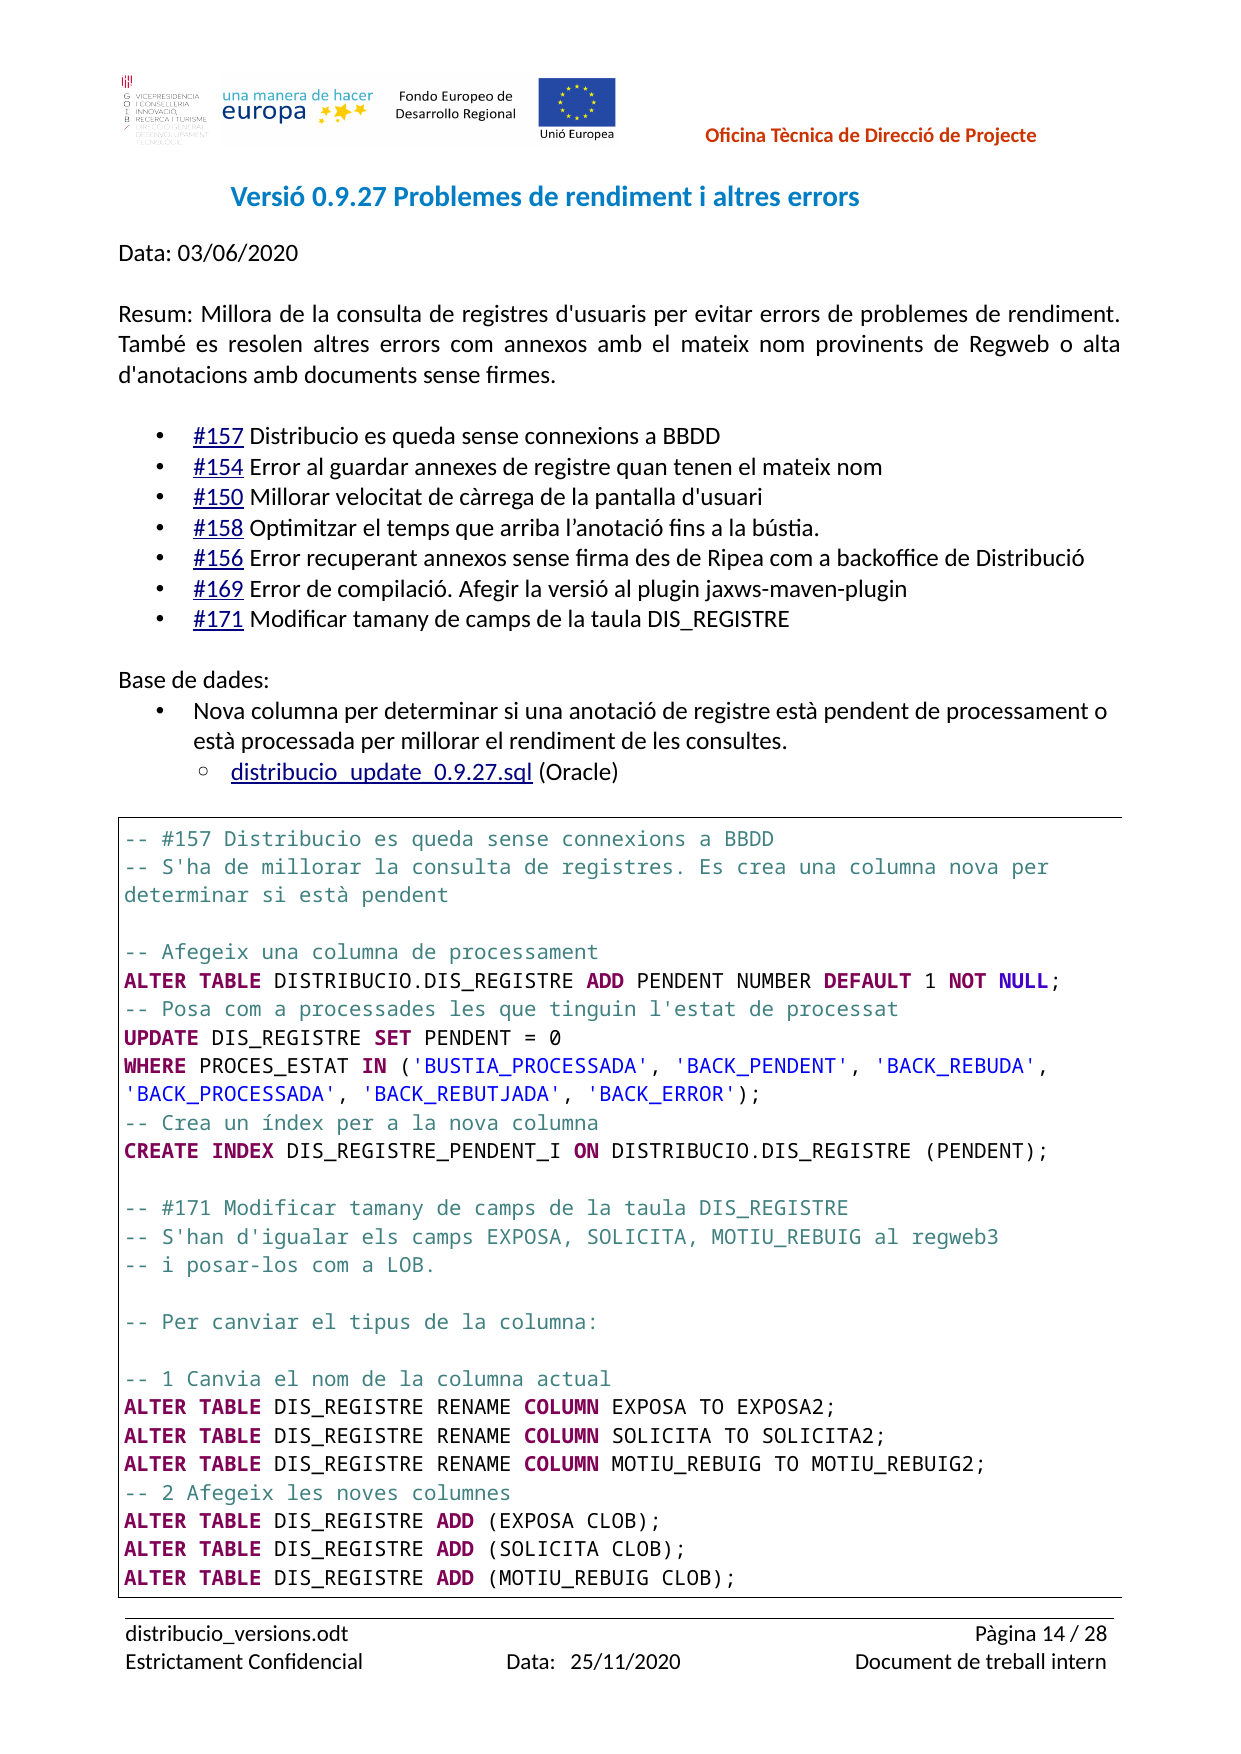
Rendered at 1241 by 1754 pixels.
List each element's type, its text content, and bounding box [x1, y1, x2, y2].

text Resum: Millora de la consulta de registres d'usuaris per evitar errors de problemes de rendiment. També es resolen altres errors com annexos amb el mateix nom provinents de Regweb o alta d'anotacions amb documents sense firmes. [118, 298, 1122, 389]
list #156 Error recuperant annexos sense firma des de Ripea com a backoffice de Distribució [156, 542, 1122, 573]
picture [219, 73, 621, 147]
list #150 Millorar velocitat de càrrega de la pantalla d'usuari [156, 481, 1122, 512]
list #169 Error de compilació. Afegir la versió al plugin jaxws-maven-plugin [156, 573, 1122, 603]
table_header -- #157 Distribucio es queda sense connexions a BBDD -- S'ha de millorar la consulta de registres. Es crea una columna nova per determinar si està pendent -- Afegeix una columna de processament ALTER TABLE DISTRIBUCIO.DIS_REGISTRE ADD PENDENT NUMBER DEFAULT 1 NOT NULL; -- Posa com a processades les que tinguin l'estat de processat UPDATE DIS_REGISTRE SET PENDENT = 0 WHERE PROCES_ESTAT IN ('BUSTIA_PROCESSADA', 'BACK_PENDENT', 'BACK_REBUDA', 'BACK_PROCESSADA', 'BACK_REBUTJADA', 'BACK_ERROR'); -- Crea un índex per a la nova columna CREATE INDEX DIS_REGISTRE_PENDENT_I ON DISTRIBUCIO.DIS_REGISTRE (PENDENT); -- #171 Modificar tamany de camps de la taula DIS_REGISTRE -- S'han d'igualar els camps EXPOSA, SOLICITA, MOTIU_REBUIG al regweb3 -- i posar-los com a LOB. -- Per canviar el tipus de la columna: -- 1 Canvia el nom de la columna actual ALTER TABLE DIS_REGISTRE RENAME COLUMN EXPOSA TO EXPOSA2; ALTER TABLE DIS_REGISTRE RENAME COLUMN SOLICITA TO SOLICITA2; ALTER TABLE DIS_REGISTRE RENAME COLUMN MOTIU_REBUIG TO MOTIU_REBUIG2; -- 2 Afegeix les noves columnes ALTER TABLE DIS_REGISTRE ADD (EXPOSA CLOB); ALTER TABLE DIS_REGISTRE ADD (SOLICITA CLOB); ALTER TABLE DIS_REGISTRE ADD (MOTIU_REBUIG CLOB); [119, 818, 1122, 1597]
text Base de dades: [118, 664, 1122, 695]
picture [118, 73, 213, 147]
list #158 Optimitzar el temps que arriba l’anotació fins a la bústia. [156, 512, 1122, 542]
list distribucio_update_0.9.27.sql (Oracle) [193, 756, 1122, 786]
list #154 Error al guardar annexes de registre quan tenen el mateix nom [156, 451, 1122, 481]
text Data: 03/06/2020 [118, 237, 1122, 267]
list #171 Modificar tamany de camps de la taula DIS_REGISTRE [156, 603, 1122, 634]
list Nova columna per determinar si una anotació de registre està pendent de processament o està processada per millorar el rendiment de les consultes. [156, 695, 1122, 756]
list #157 Distribucio es queda sense connexions a BBDD [156, 420, 1122, 451]
subtitle Versió 0.9.27 Problemes de rendiment i altres errors [153, 178, 1122, 213]
